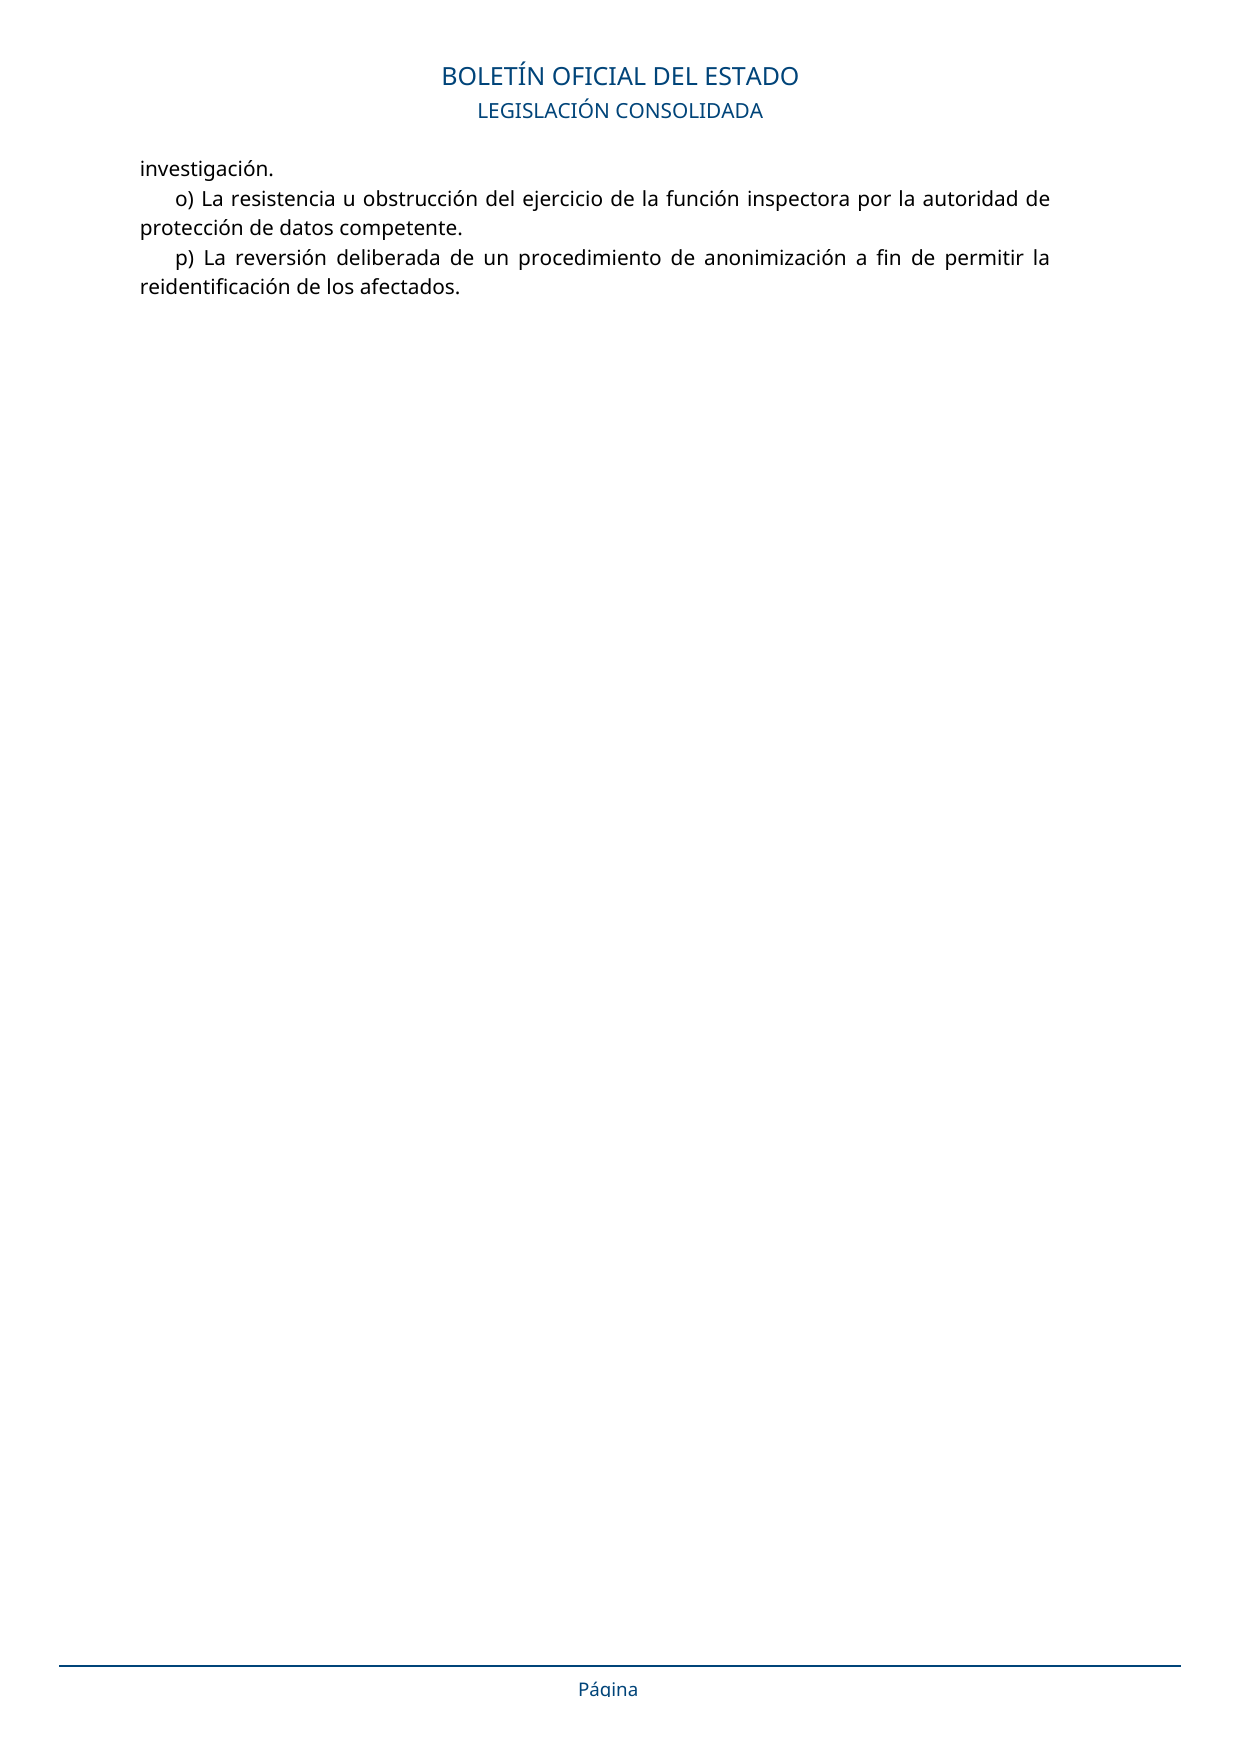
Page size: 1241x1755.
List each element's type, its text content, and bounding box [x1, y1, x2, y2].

list La reversión deliberada de un procedimiento de anonimización a fin de permitir la reidentificación de los afectados. [139, 243, 1052, 301]
list La resistencia u obstrucción del ejercicio de la función inspectora por la autoridad de protección de datos competente. [139, 184, 1052, 242]
text investigación. [139, 154, 1052, 183]
